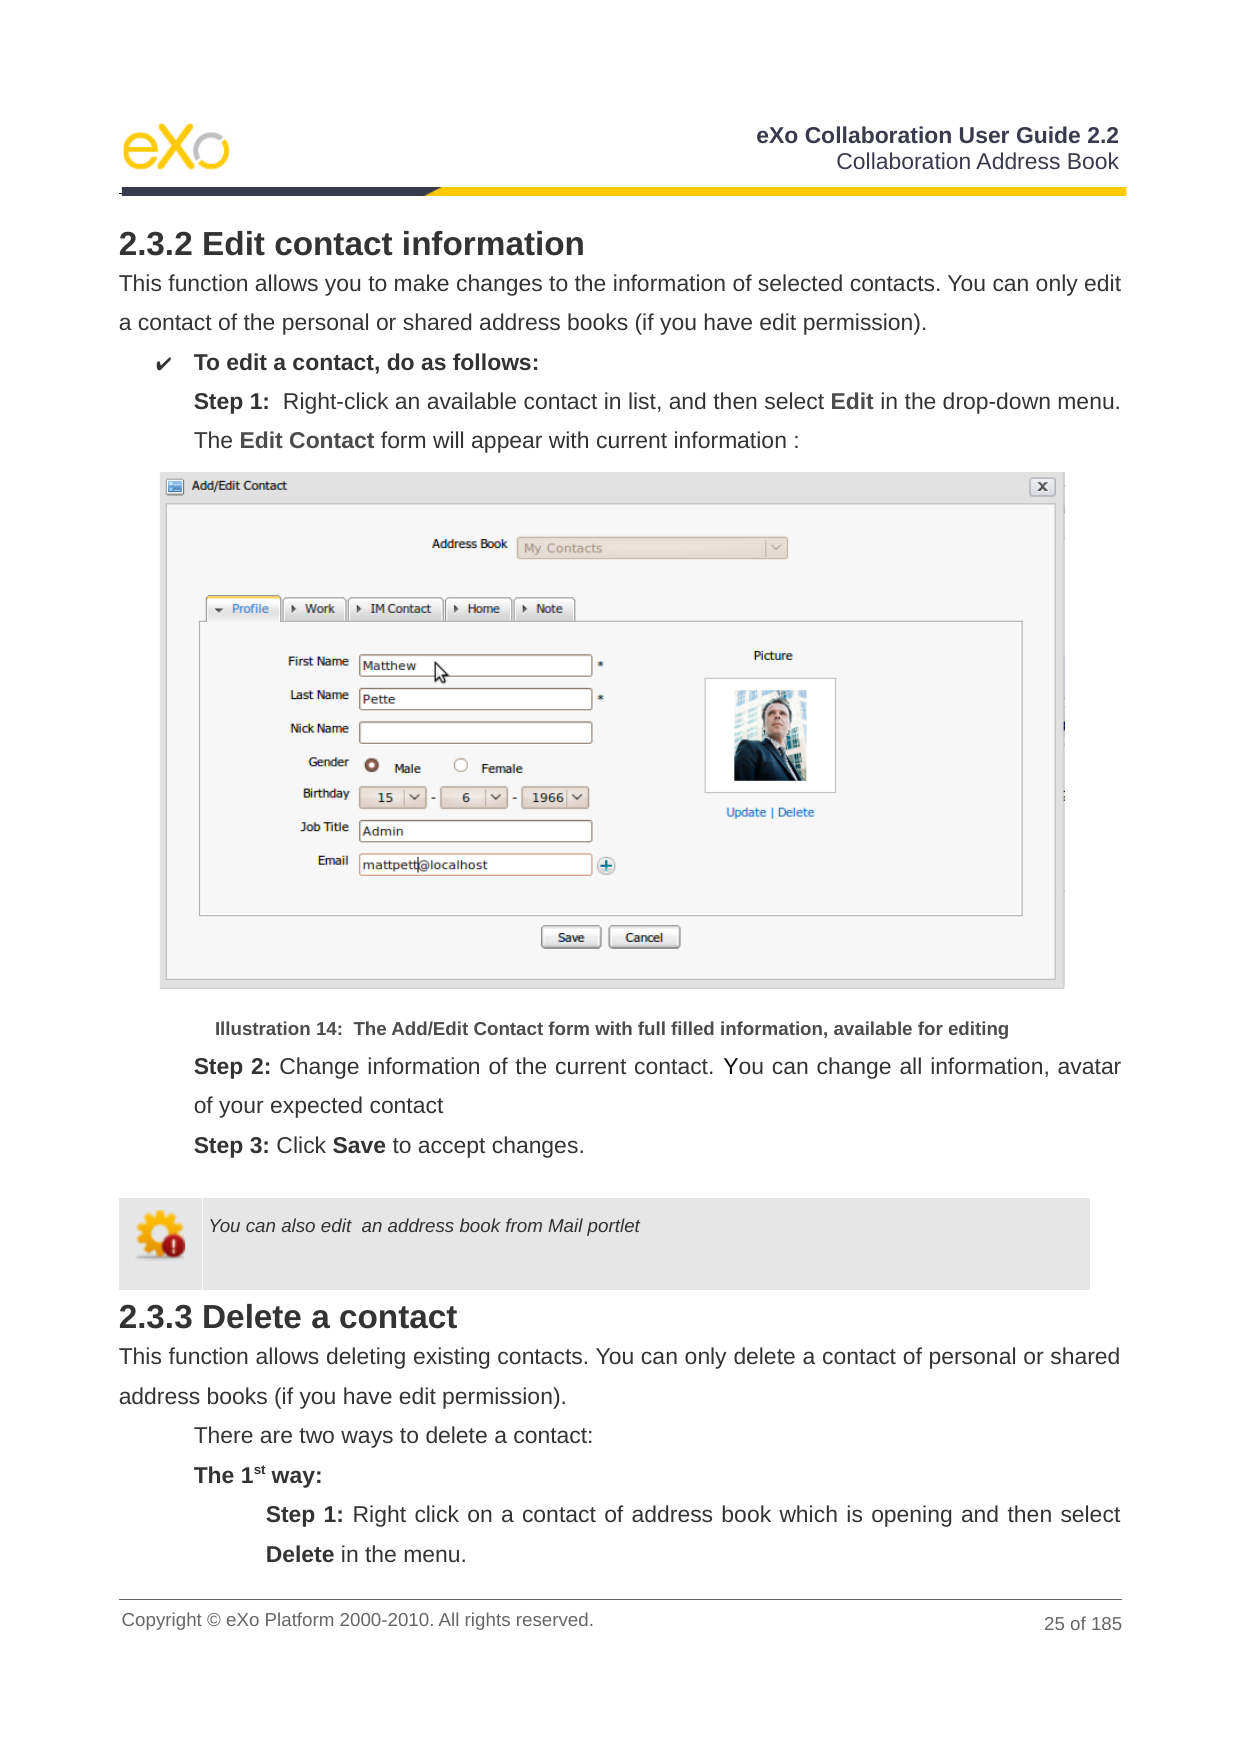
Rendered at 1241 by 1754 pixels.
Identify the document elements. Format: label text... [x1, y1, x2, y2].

list Step 1: Right click on a contact of address book which is opening and then select Delete in the menu. [228, 1501, 1122, 1567]
list To edit a contact, do as follows: [156, 348, 1122, 375]
picture [121, 187, 1127, 196]
table_header [119, 1198, 202, 1290]
picture [159, 472, 1065, 989]
text This function allows deleting existing contacts. You can only delete a contact of personal or shared address books (if you have edit permission). [118, 1343, 1122, 1409]
list There are two ways to delete a contact: [156, 1422, 1122, 1448]
text This function allows you to make changes to the information of selected contacts. You can only edit a contact of the personal or shared address books (if you have edit permission). [118, 269, 1122, 335]
picture [135, 1210, 186, 1261]
subtitle Edit contact information [118, 223, 1122, 262]
list Step 1: Right-click an available contact in list, and then select Edit in the drop-down menu. [156, 388, 1122, 414]
table_header You can also edit an address book from Mail portlet [203, 1198, 1090, 1290]
list Step 2: Change information of the current contact. You can change all information, avatar of your expected contact [142, 989, 1122, 1119]
list Step 3: Click Save to accept changes. [156, 1132, 1122, 1158]
picture [123, 123, 230, 170]
list The Edit Contact form will appear with current information : [156, 427, 1122, 454]
list The 1st way: [156, 1462, 1122, 1488]
list Illustration 14: The Add/Edit Contact form with full filled information, available for editing [142, 989, 1083, 1040]
subtitle Delete a contact [118, 1297, 1122, 1336]
